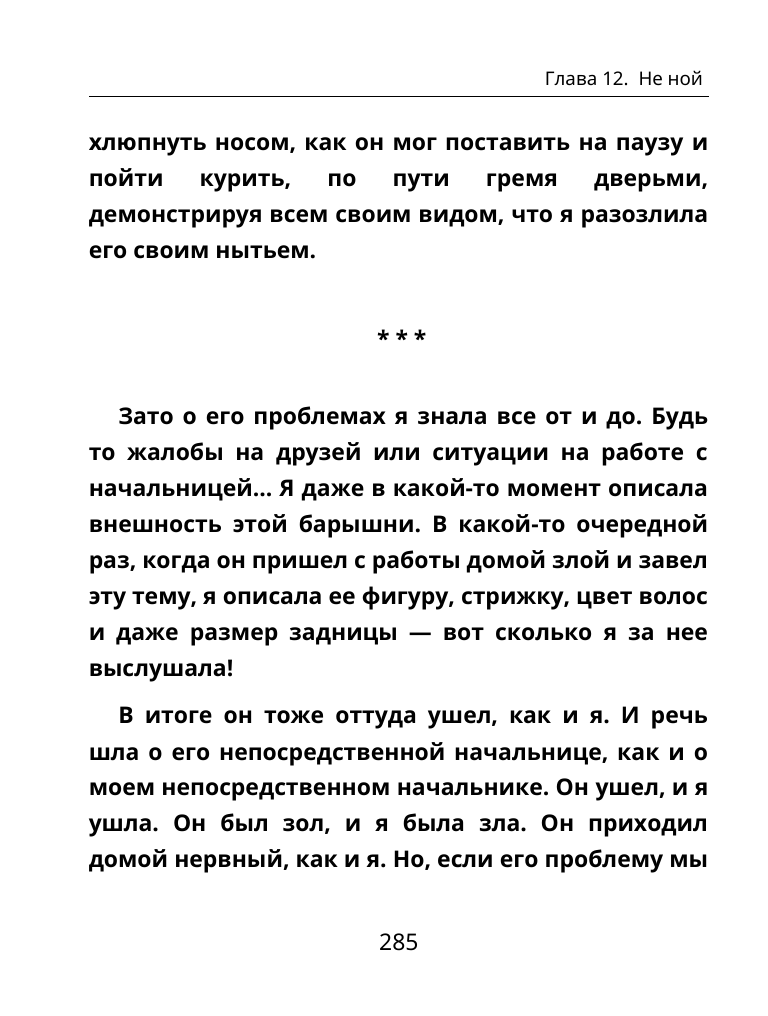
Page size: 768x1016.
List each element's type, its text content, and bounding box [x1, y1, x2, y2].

text В итоге он тоже оттуда ушел, как и я. И речь шла о его непосредственной начальнице, как и о моем непосредственном начальнике. Он ушел, и я ушла. Он был зол, и я была зла. Он приходил домой нервный, как и я. Но, если его проблему мы [88, 699, 709, 874]
text хлюпнуть носом, как он мог поставить на паузу и пойти курить, по пути гремя дверьми, демонстрируя всем своим видом, что я разозлила его своим нытьем. [88, 126, 709, 265]
subtitle * * * [88, 323, 709, 354]
text Зато о его проблемах я знала все от и до. Будь то жалобы на друзей или ситуации на работе с начальницей... Я даже в какой-то момент описала внешность этой барышни. В какой-то очередной раз, когда он пришел с работы домой злой и завел эту тему, я описала ее фигуру, стрижку, цвет волос и даже размер задницы — вот сколько я за нее выслушала! [88, 400, 709, 683]
